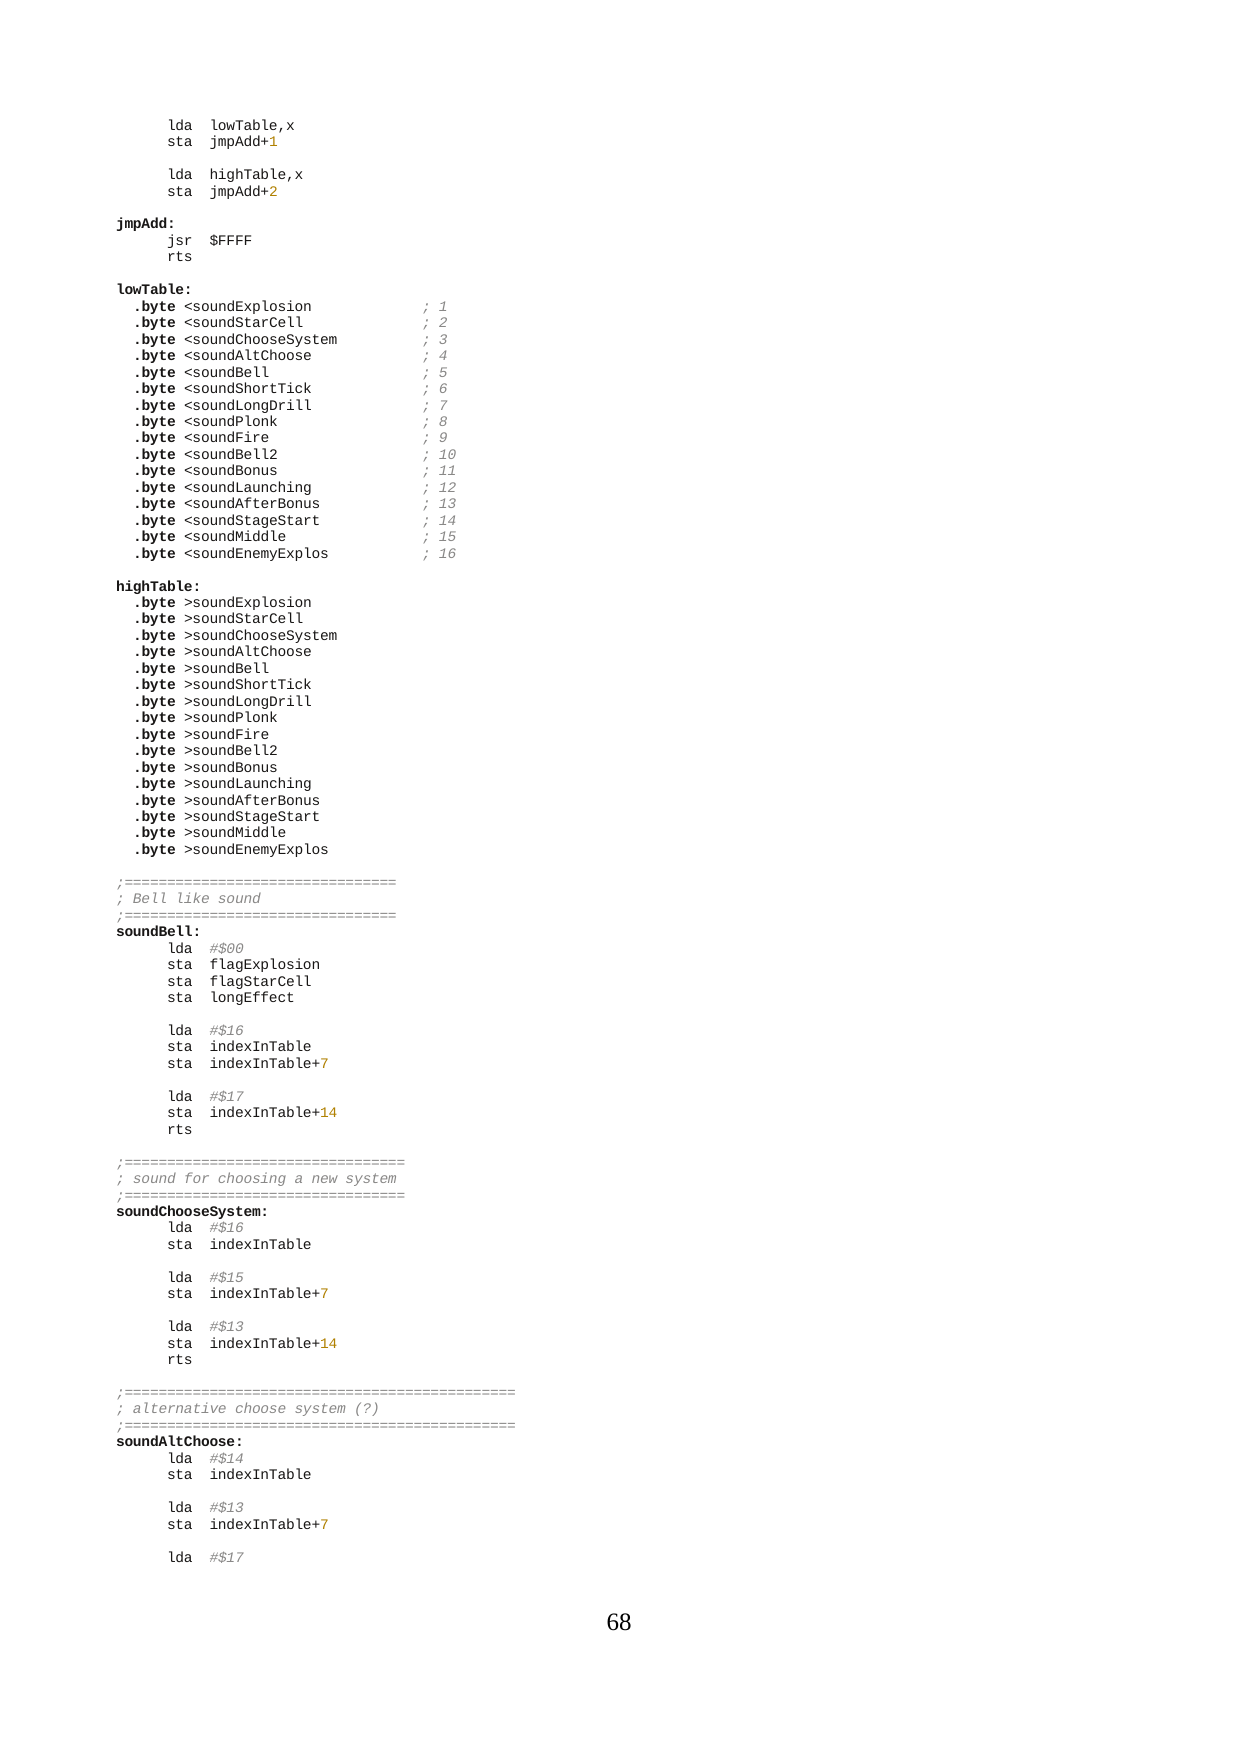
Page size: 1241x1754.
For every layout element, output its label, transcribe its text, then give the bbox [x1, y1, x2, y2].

text .byte <soundChooseSystem ; 3 [116, 332, 1122, 348]
text lda #$14 [116, 1451, 1122, 1468]
text .byte <soundBonus ; 11 [116, 464, 1122, 480]
text lda #$16 [116, 1221, 1122, 1237]
text .byte <soundEnemyExplos ; 16 [116, 546, 1122, 562]
text lda #$17 [116, 1550, 1122, 1566]
text .byte >soundBonus [116, 760, 1122, 776]
text .byte <soundAltChoose ; 4 [116, 348, 1122, 365]
text sta indexInTable+7 [116, 1517, 1122, 1533]
text rts [116, 1122, 1122, 1138]
text .byte >soundBell [116, 661, 1122, 678]
text ;============================================== [116, 1385, 1122, 1402]
text .byte <soundLaunching ; 12 [116, 480, 1122, 497]
text .byte >soundFire [116, 727, 1122, 743]
text ; Bell like sound [116, 892, 1122, 908]
text .byte <soundBell ; 5 [116, 365, 1122, 381]
text soundChooseSystem: [116, 1204, 1122, 1221]
text ;================================ [116, 875, 1122, 892]
text rts [116, 1352, 1122, 1369]
text soundAltChoose: [116, 1435, 1122, 1451]
text .byte >soundChooseSystem [116, 628, 1122, 645]
text .byte >soundEnemyExplos [116, 842, 1122, 859]
text ;================================= [116, 1188, 1122, 1204]
text ;============================================== [116, 1418, 1122, 1435]
text .byte <soundFire ; 9 [116, 431, 1122, 447]
text lda lowTable,x [116, 118, 1122, 134]
text sta indexInTable [116, 1040, 1122, 1056]
text sta indexInTable+7 [116, 1056, 1122, 1073]
text sta indexInTable [116, 1468, 1122, 1484]
text sta indexInTable [116, 1237, 1122, 1254]
text lda #$17 [116, 1089, 1122, 1106]
text lda #$00 [116, 941, 1122, 957]
text .byte >soundMiddle [116, 826, 1122, 842]
text .byte >soundAfterBonus [116, 793, 1122, 809]
text lda #$16 [116, 1023, 1122, 1040]
text .byte >soundAltChoose [116, 645, 1122, 661]
text lda #$13 [116, 1501, 1122, 1517]
text sta flagStarCell [116, 974, 1122, 990]
text ;================================= [116, 1155, 1122, 1171]
text soundBell: [116, 924, 1122, 941]
text sta jmpAdd+1 [116, 134, 1122, 151]
text rts [116, 250, 1122, 266]
text highTable: [116, 579, 1122, 595]
text .byte <soundShortTick ; 6 [116, 381, 1122, 398]
text jmpAdd: [116, 217, 1122, 233]
text lowTable: [116, 283, 1122, 299]
text .byte <soundLongDrill ; 7 [116, 398, 1122, 414]
text ;================================ [116, 908, 1122, 924]
text sta indexInTable+14 [116, 1336, 1122, 1352]
text .byte >soundShortTick [116, 678, 1122, 694]
text .byte <soundStarCell ; 2 [116, 316, 1122, 332]
text ; sound for choosing a new system [116, 1171, 1122, 1188]
text sta indexInTable+7 [116, 1287, 1122, 1303]
text lda #$15 [116, 1270, 1122, 1287]
text lda highTable,x [116, 167, 1122, 184]
text sta indexInTable+14 [116, 1106, 1122, 1122]
text .byte >soundLaunching [116, 776, 1122, 793]
text .byte >soundLongDrill [116, 694, 1122, 711]
text sta jmpAdd+2 [116, 184, 1122, 200]
text sta longEffect [116, 990, 1122, 1007]
text sta flagExplosion [116, 957, 1122, 974]
text .byte <soundAfterBonus ; 13 [116, 497, 1122, 513]
text .byte >soundPlonk [116, 711, 1122, 727]
text .byte <soundExplosion ; 1 [116, 299, 1122, 316]
text .byte <soundStageStart ; 14 [116, 513, 1122, 529]
text .byte <soundMiddle ; 15 [116, 529, 1122, 546]
text .byte >soundStarCell [116, 612, 1122, 628]
text .byte <soundPlonk ; 8 [116, 414, 1122, 431]
text .byte >soundBell2 [116, 743, 1122, 760]
text .byte >soundStageStart [116, 809, 1122, 826]
text ; alternative choose system (?) [116, 1402, 1122, 1418]
text .byte <soundBell2 ; 10 [116, 447, 1122, 464]
text lda #$13 [116, 1319, 1122, 1336]
text .byte >soundExplosion [116, 595, 1122, 612]
text jsr $FFFF [116, 233, 1122, 250]
